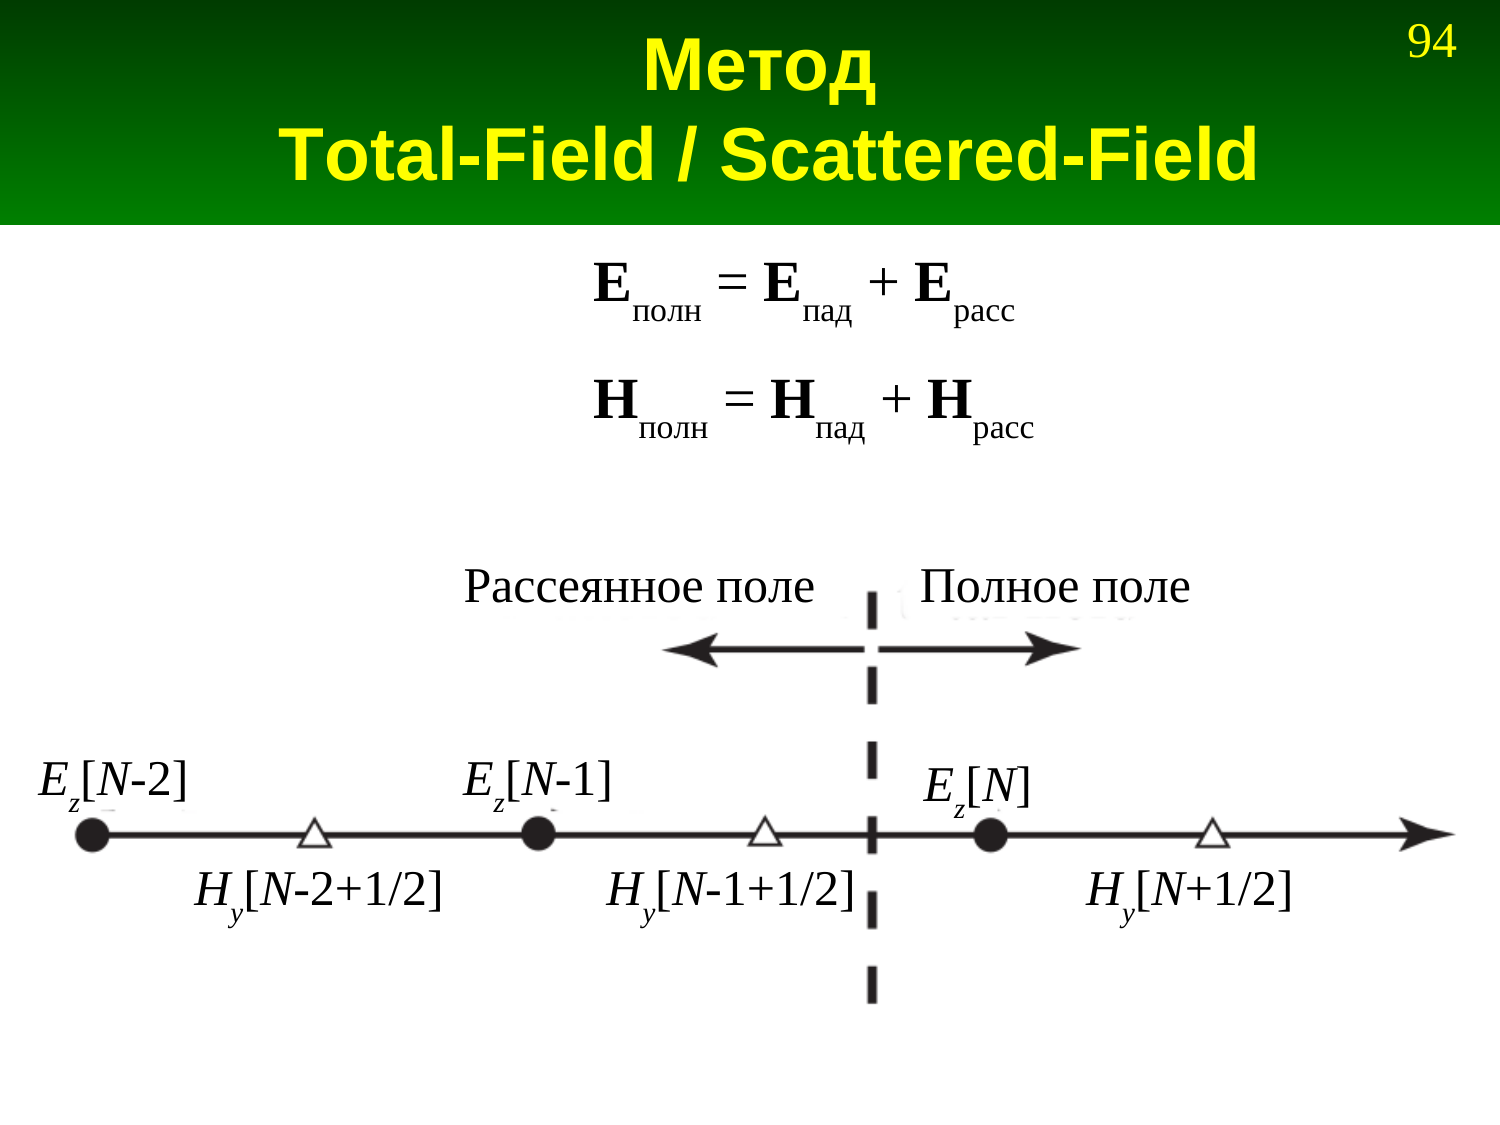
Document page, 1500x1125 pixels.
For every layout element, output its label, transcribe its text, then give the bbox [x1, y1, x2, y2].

text_box Ez[N-2] [23, 738, 217, 886]
picture [59, 541, 1477, 1022]
text_box Hy[N-2+1/2] [179, 848, 468, 996]
text_box Рассеянное поле [448, 545, 831, 621]
title Метод Total-Field / Scattered-Field [100, 7, 1441, 204]
text_box Hy[N-1+1/2] [591, 848, 890, 996]
text_box Eполн = Eпад + Eрасс [578, 236, 1031, 336]
text_box Hy[N+1/2] [1071, 848, 1342, 984]
text_box Ez[N] [908, 744, 1075, 835]
text_box Hполн = Hпад + Hрасс [578, 353, 1050, 453]
text_box Ez[N-1] [448, 738, 634, 886]
text_box Полное поле [905, 545, 1207, 621]
